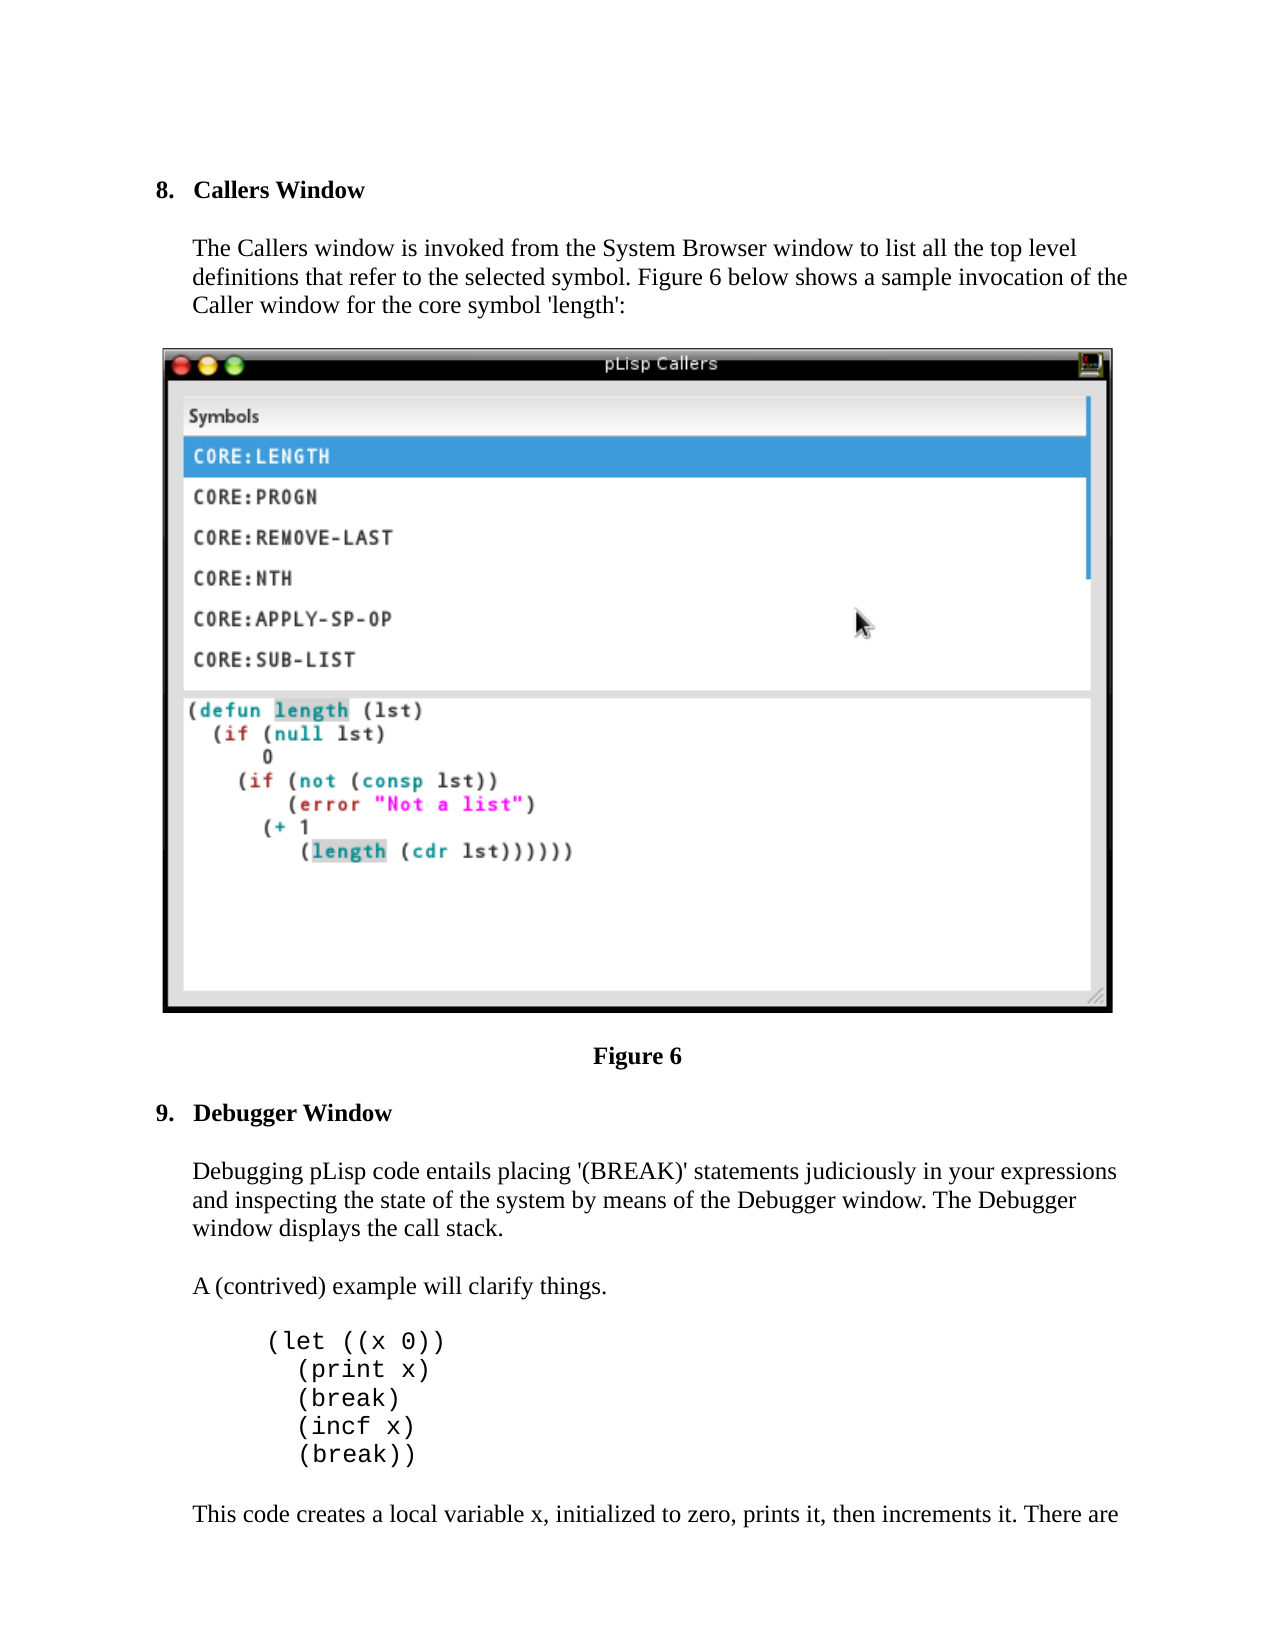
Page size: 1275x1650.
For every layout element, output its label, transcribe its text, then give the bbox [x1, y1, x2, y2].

text Figure 6 [118, 1041, 1157, 1070]
text (print x) [192, 1357, 1157, 1385]
text The Callers window is invoked from the System Browser window to list all the top level definitions that refer to the selected symbol. Figure 6 below shows a sample invocation of the Caller window for the core symbol 'length': [118, 233, 1157, 319]
text (break)) [192, 1442, 1157, 1470]
list Callers Window [156, 176, 1157, 204]
text (let ((x 0)) [192, 1328, 1157, 1357]
list Debugger Window [156, 1098, 1157, 1127]
text A (contrived) example will clarify things. [118, 1271, 1157, 1300]
text (break) [192, 1385, 1157, 1413]
text (incf x) [192, 1413, 1157, 1442]
picture [162, 348, 1113, 1013]
text This code creates a local variable x, initialized to zero, prints it, then increments it. There are [118, 1499, 1157, 1528]
text Debugging pLisp code entails placing '(BREAK)' statements judiciously in your expressions and inspecting the state of the system by means of the Debugger window. The Debugger window displays the call stack. [118, 1156, 1157, 1242]
